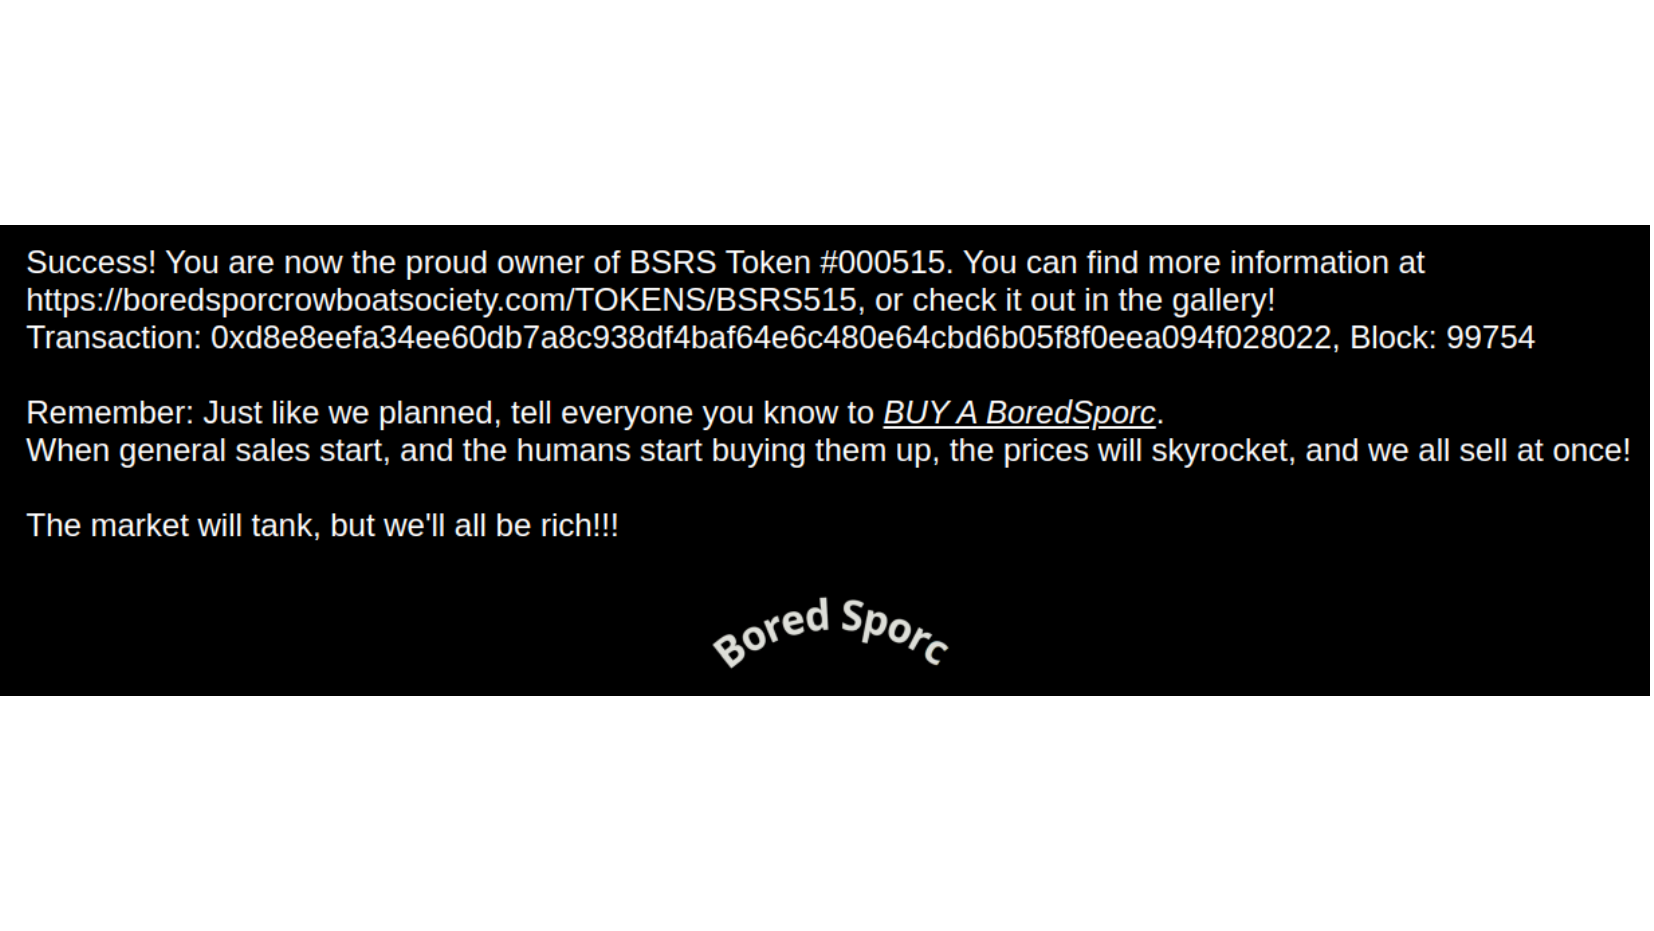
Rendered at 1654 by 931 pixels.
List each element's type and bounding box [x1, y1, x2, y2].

picture [0, 225, 1650, 696]
